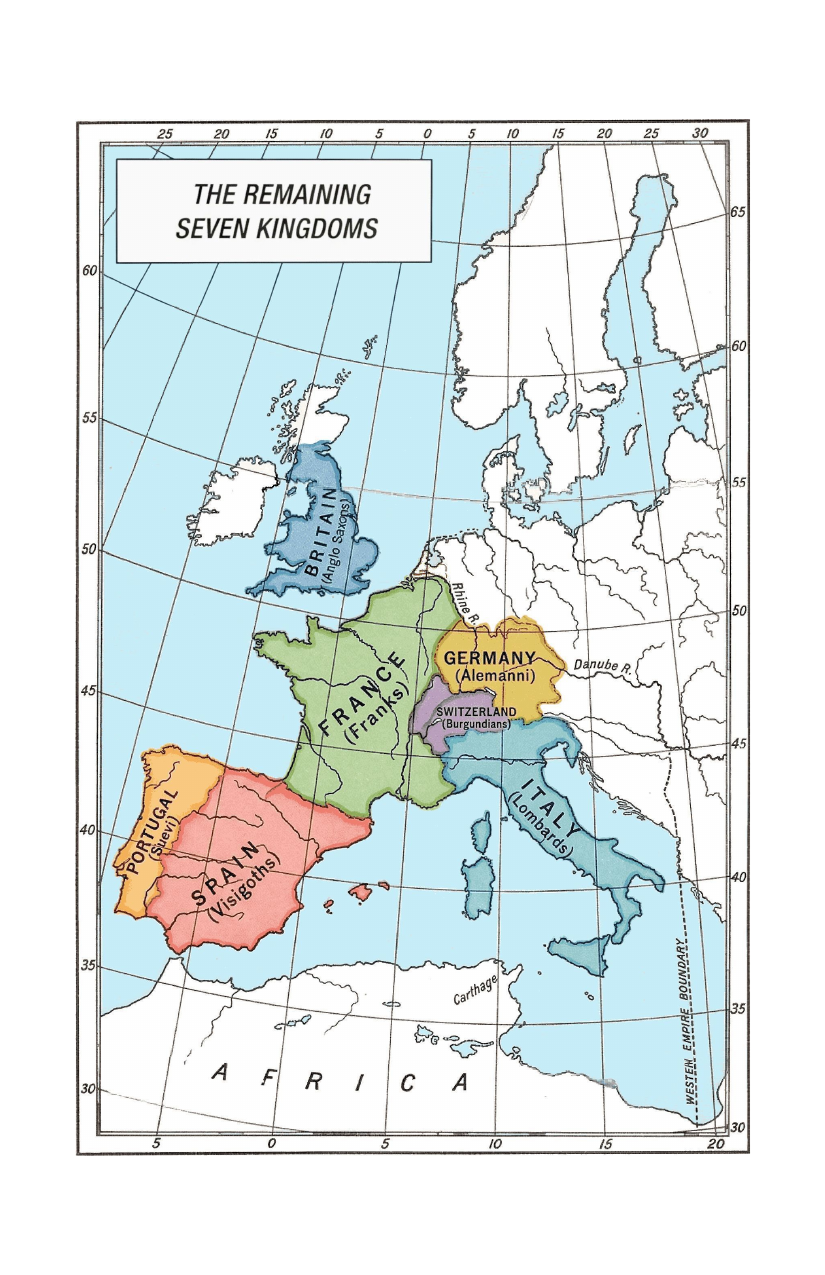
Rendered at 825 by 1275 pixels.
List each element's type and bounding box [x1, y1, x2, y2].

picture [75, 119, 750, 1156]
